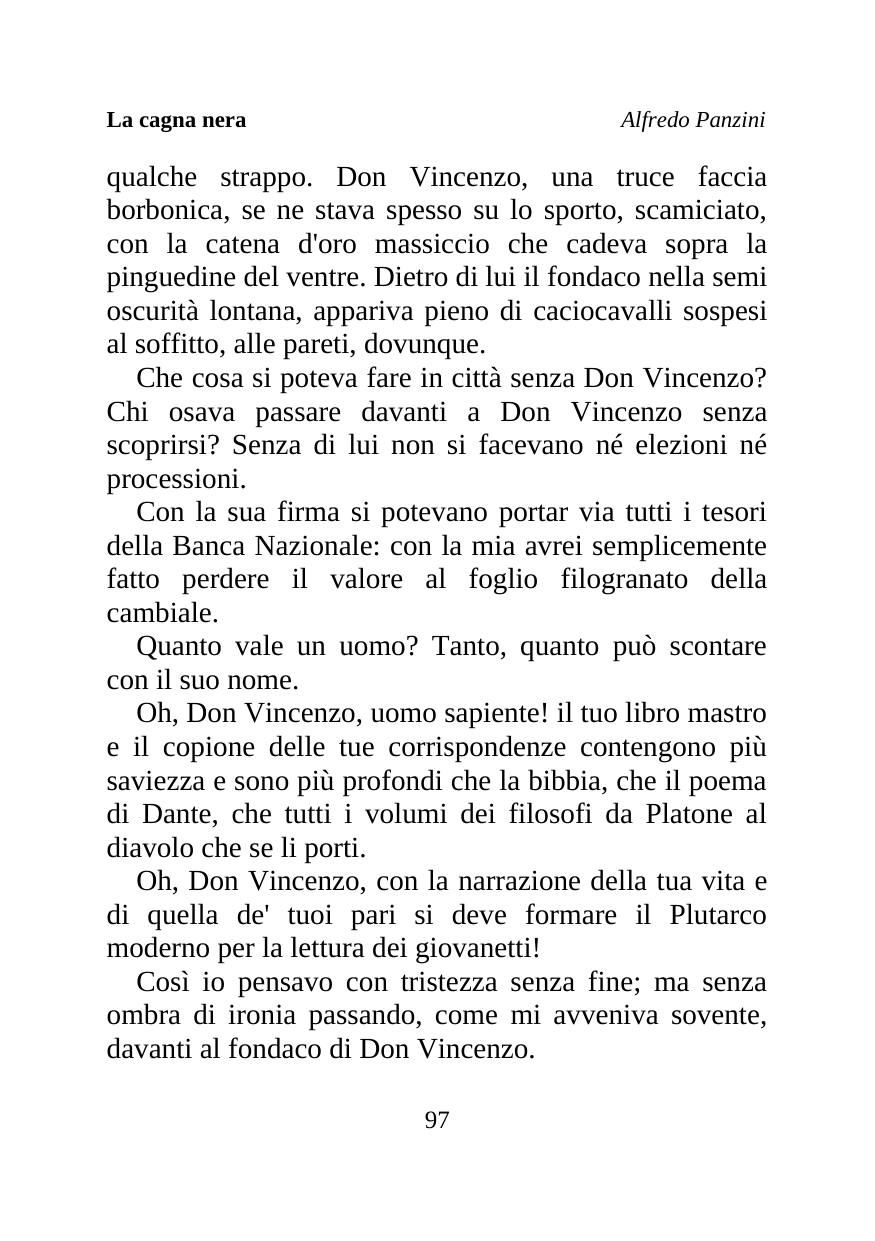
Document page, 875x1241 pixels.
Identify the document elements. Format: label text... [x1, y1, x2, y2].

text Oh, Don Vincenzo, con la narrazione della tua vita e di quella de' tuoi pari si deve formare il Plutarco moderno per la lettura dei giovanetti! [106, 863, 768, 964]
text Così io pensavo con tristezza senza fine; ma senza ombra di ironia passando, come mi avveniva sovente, davanti al fondaco di Don Vincenzo. [106, 964, 768, 1064]
text Che cosa si poteva fare in città senza Don Vincenzo? Chi osava passare davanti a Don Vincenzo senza scoprirsi? Senza di lui non si facevano né elezioni né processioni. [106, 360, 768, 494]
text Oh, Don Vincenzo, uomo sapiente! il tuo libro mastro e il copione delle tue corrispondenze contengono più saviezza e sono più profondi che la bibbia, che il poema di Dante, che tutti i volumi dei filosofi da Platone al diavolo che se li porti. [106, 696, 768, 863]
text Quanto vale un uomo? Tanto, quanto può scontare con il suo nome. [106, 628, 768, 696]
text Con la sua firma si potevano portar via tutti i tesori della Banca Nazionale: con la mia avrei semplicemente fatto perdere il valore al foglio filogranato della cambiale. [106, 494, 768, 628]
text qualche strappo. Don Vincenzo, una truce faccia borbonica, se ne stava spesso su lo sporto, scamiciato, con la catena d'oro massiccio che cadeva sopra la pinguedine del ventre. Dietro di lui il fondaco nella semi oscurità lontana, appariva pieno di caciocavalli sospesi al soffitto, alle pareti, dovunque. [106, 159, 768, 360]
